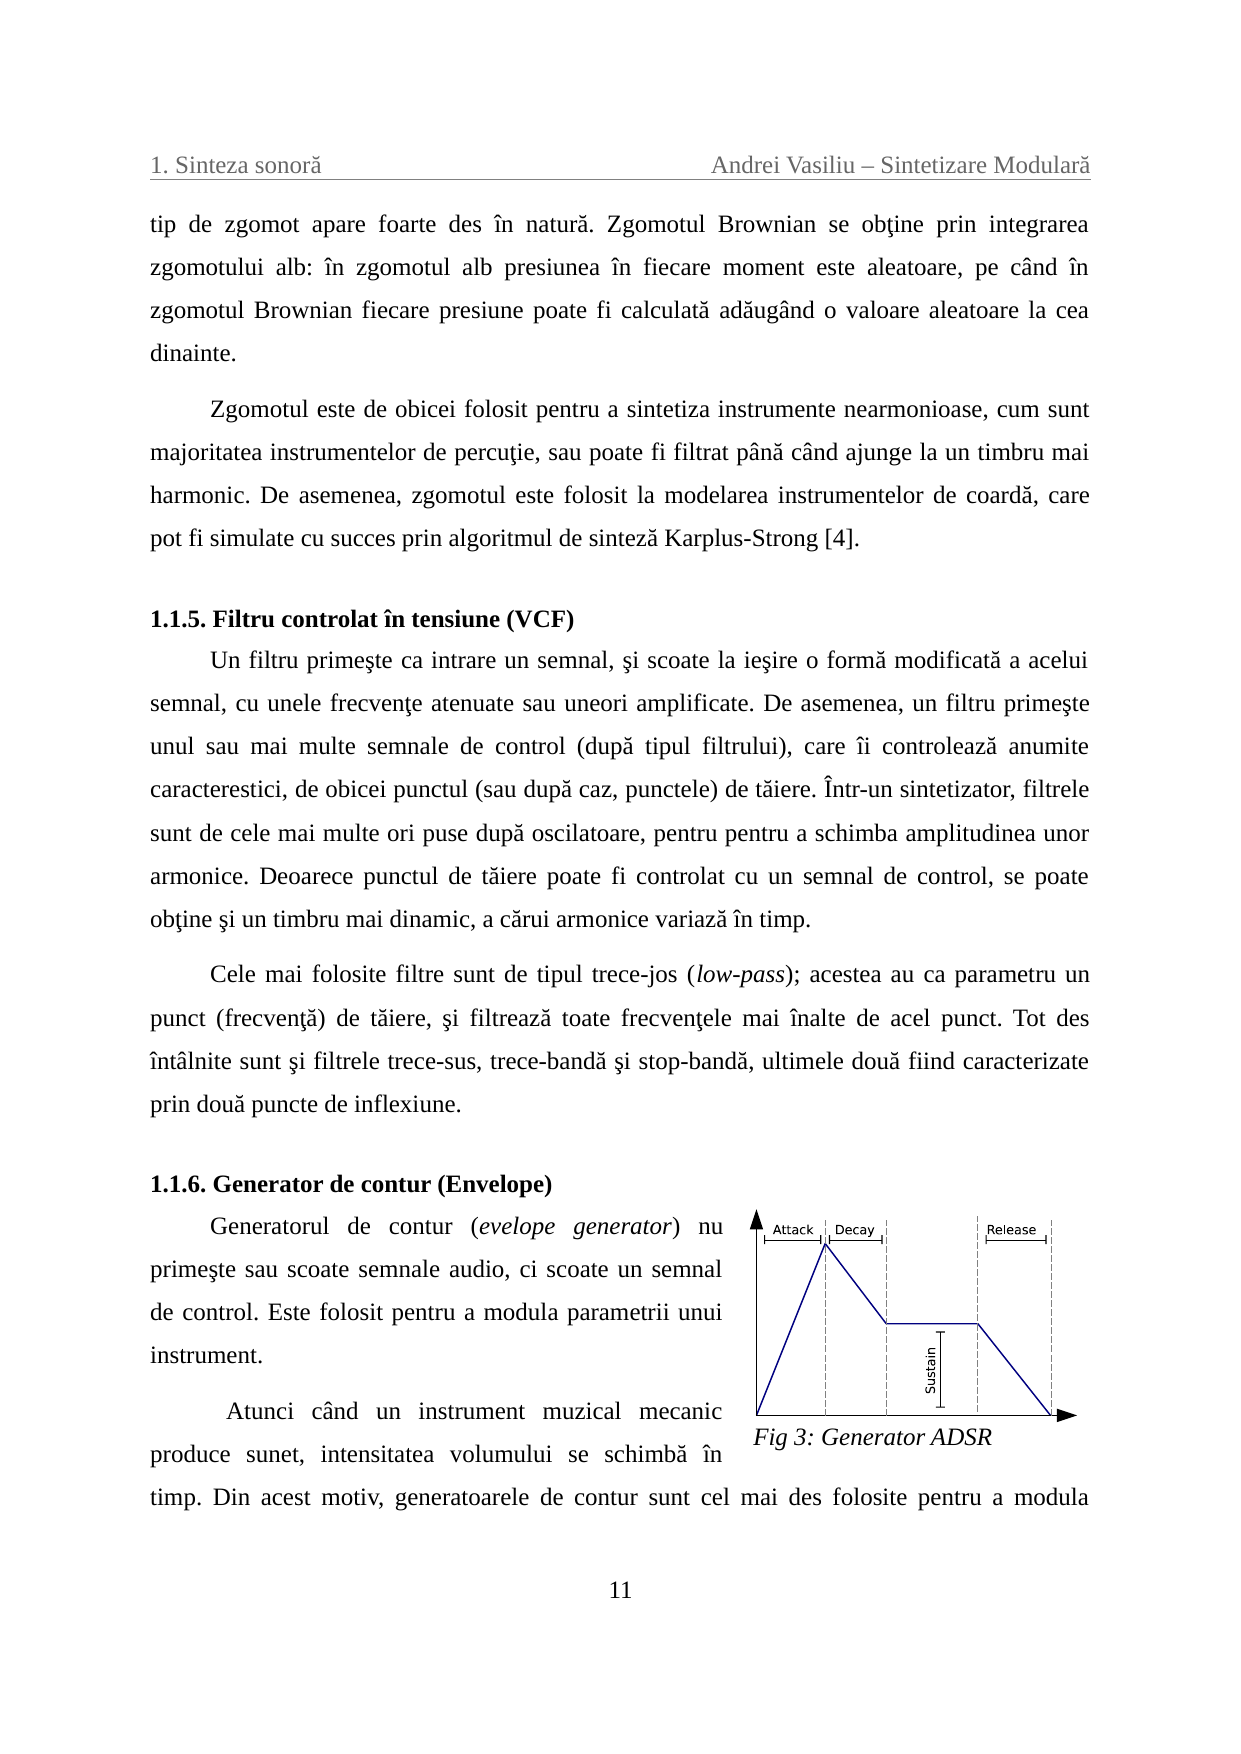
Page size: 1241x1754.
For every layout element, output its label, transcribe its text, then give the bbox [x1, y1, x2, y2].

text Cele mai folosite filtre sunt de tipul trece-jos (low-pass); acestea au ca parametru un punct (frecvenţă) de tăiere, şi filtrează toate frecvenţele mai înalte de acel punct. Tot des întâlnite sunt şi filtrele trece-sus, trece-bandă şi stop-bandă, ultimele două fiind caracterizate prin două puncte de inflexiune. [150, 959, 1091, 1118]
text Fig 3: Generator ADSR [753, 1222, 1081, 1451]
subtitle 1.1.5. Filtru controlat în tensiune (VCF) [150, 604, 1091, 633]
text Generatorul de contur (evelope generator) nu primeşte sau scoate semnale audio, ci scoate un semnal de control. Este folosit pentru a modula parametrii unui instrument. [150, 1209, 756, 1369]
text [757, 1209, 1091, 1369]
text tip de zgomot apare foarte des în natură. Zgomotul Brownian se obţine prin integrarea zgomotului alb: în zgomotul alb presiunea în fiecare moment este aleatoare, pe când în zgomotul Brownian fiecare presiune poate fi calculată adăugând o valoare aleatoare la cea dinainte. [150, 209, 1091, 367]
text Zgomotul este de obicei folosit pentru a sintetiza instrumente nearmonioase, cum sunt majoritatea instrumentelor de percuţie, sau poate fi filtrat până când ajunge la un timbru mai harmonic. De asemenea, zgomotul este folosit la modelarea instrumentelor de coardă, care pot fi simulate cu succes prin algoritmul de sinteză Karplus-Strong [4]. [150, 394, 1091, 552]
subtitle 1.1.6. Generator de contur (Envelope) [150, 1169, 1091, 1198]
text Atunci când un instrument muzical mecanic produce sunet, intensitatea volumului se schimbă în timp. Din acest motiv, generatoarele de contur sunt cel mai des folosite pentru a modula [150, 1396, 1091, 1511]
text Un filtru primeşte ca intrare un semnal, şi scoate la ieşire o formă modificată a acelui semnal, cu unele frecvenţe atenuate sau uneori amplificate. De asemenea, un filtru primeşte unul sau mai multe semnale de control (după tipul filtrului), care îi controlează anumite caracterestici, de obicei punctul (sau după caz, punctele) de tăiere. Într-un sintetizator, filtrele sunt de cele mai multe ori puse după oscilatoare, pentru pentru a schimba amplitudinea unor armonice. Deoarece punctul de tăiere poate fi controlat cu un semnal de control, se poate obţine şi un timbru mai dinamic, a cărui armonice variază în timp. [150, 645, 1091, 933]
